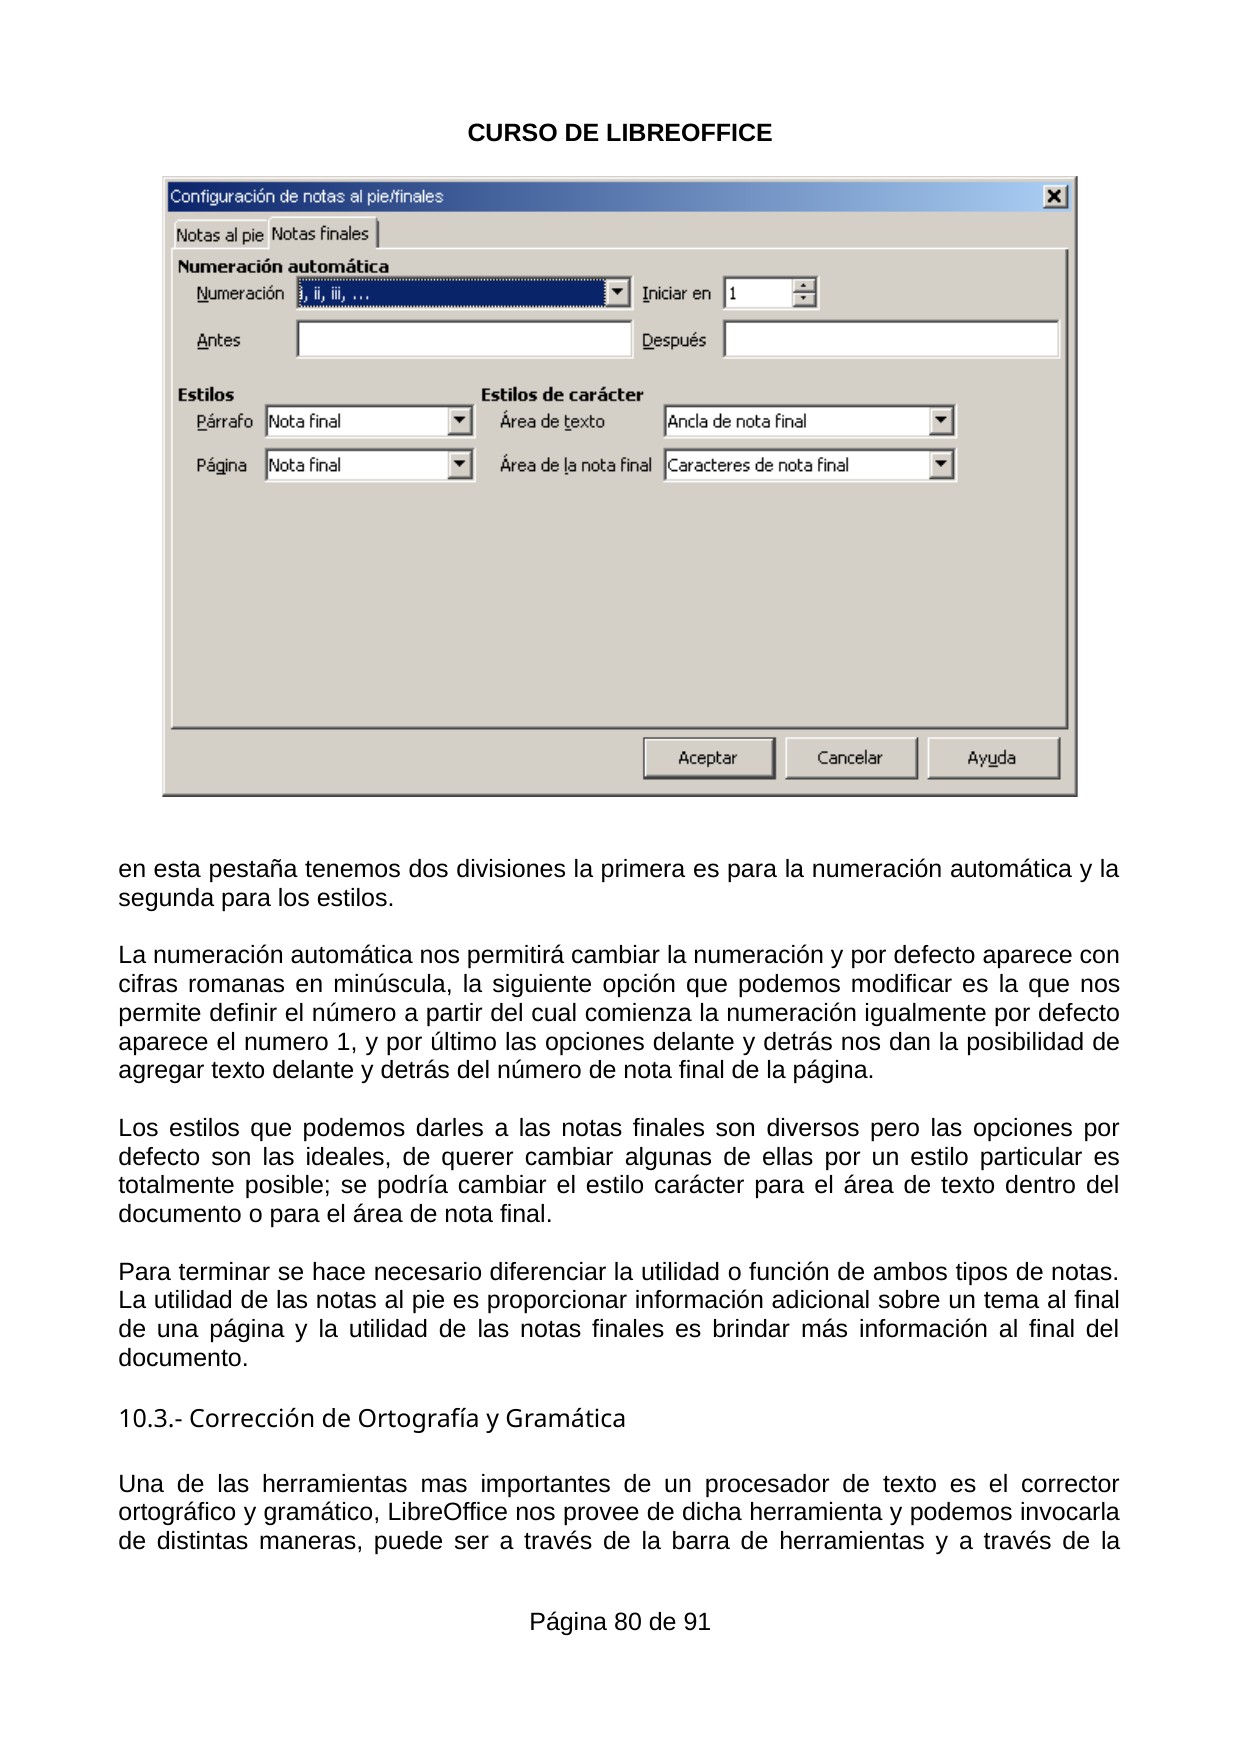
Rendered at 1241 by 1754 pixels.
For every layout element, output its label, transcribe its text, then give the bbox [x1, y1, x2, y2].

text Los estilos que podemos darles a las notas finales son diversos pero las opciones por defecto son las ideales, de querer cambiar algunas de ellas por un estilo particular es totalmente posible; se podría cambiar el estilo carácter para el área de texto dentro del documento o para el área de nota final. [118, 1113, 1122, 1228]
text en esta pestaña tenemos dos divisiones la primera es para la numeración automática y la segunda para los estilos. [118, 854, 1122, 912]
text La numeración automática nos permitirá cambiar la numeración y por defecto aparece con cifras romanas en minúscula, la siguiente opción que podemos modificar es la que nos permite definir el número a partir del cual comienza la numeración igualmente por defecto aparece el numero 1, y por último las opciones delante y detrás nos dan la posibilidad de agregar texto delante y detrás del número de nota final de la página. [118, 940, 1122, 1084]
text Una de las herramientas mas importantes de un procesador de texto es el corrector ortográfico y gramático, LibreOffice nos provee de dicha herramienta y podemos invocarla de distintas maneras, puede ser a través de la barra de herramientas y a través de la [118, 1468, 1122, 1555]
picture [162, 176, 1078, 797]
text Para terminar se hace necesario diferenciar la utilidad o función de ambos tipos de notas. La utilidad de las notas al pie es proporcionar información adicional sobre un tema al final de una página y la utilidad de las notas finales es brindar más información al final del documento. [118, 1257, 1122, 1372]
text 10.3.- Corrección de Ortografía y Gramática [118, 1400, 1122, 1434]
